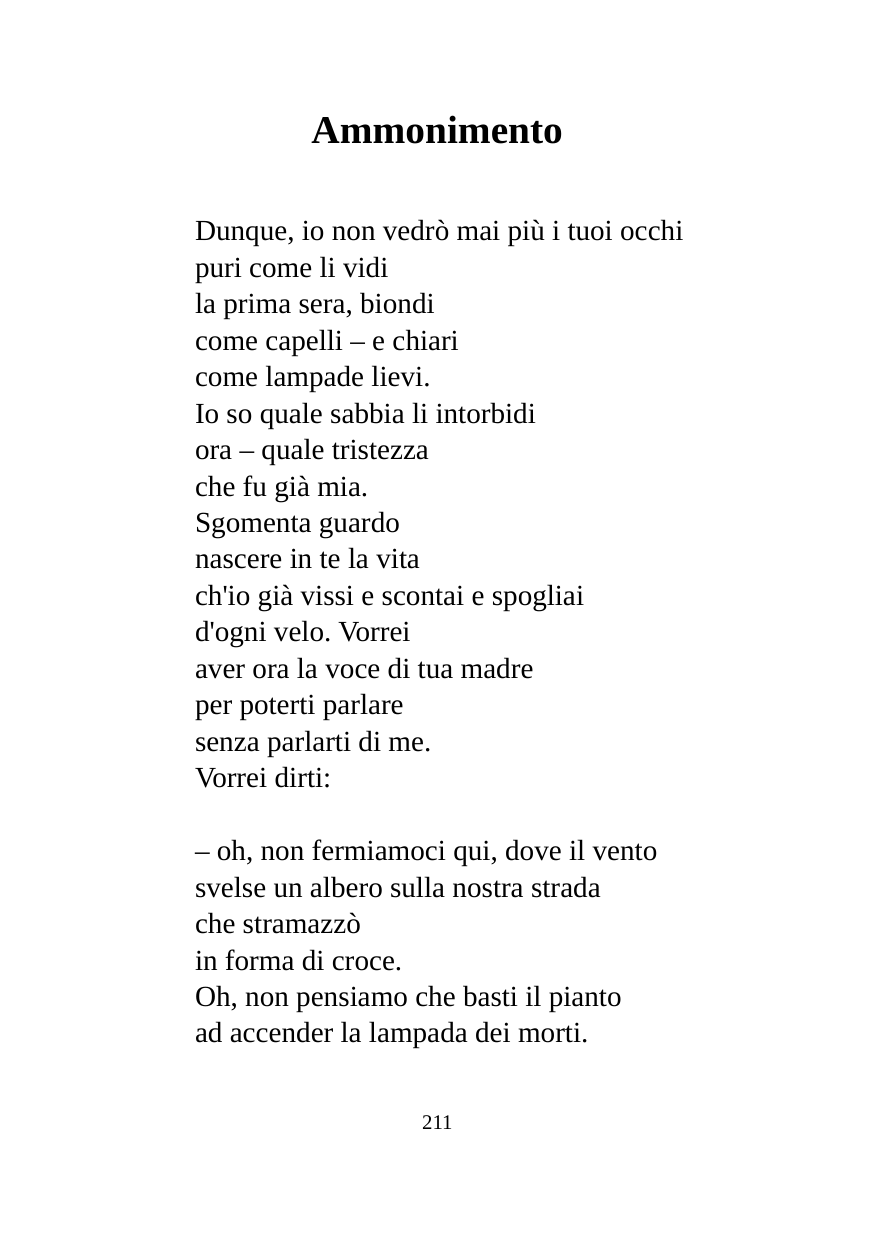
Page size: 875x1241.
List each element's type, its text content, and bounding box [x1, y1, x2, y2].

text per poterti parlare [195, 687, 768, 721]
text svelse un albero sulla nostra strada [195, 870, 768, 903]
text Oh, non pensiamo che basti il pianto [195, 979, 768, 1013]
text la prima sera, biondi [195, 286, 768, 320]
text che fu già mia. [195, 469, 768, 502]
text – oh, non fermiamoci qui, dove il vento [195, 833, 768, 867]
text Vorrei dirti: [195, 760, 768, 794]
text aver ora la voce di tua madre [195, 651, 768, 684]
text ora – quale tristezza [195, 432, 768, 466]
text senza parlarti di me. [195, 724, 768, 757]
text ad accender la lampada dei morti. [195, 1016, 768, 1049]
text nascere in te la vita [195, 542, 768, 575]
text puri come li vidi [195, 250, 768, 283]
subtitle Ammonimento [106, 106, 768, 152]
text che stramazzò [195, 906, 768, 940]
text Dunque, io non vedrò mai più i tuoi occhi [195, 213, 768, 247]
text come capelli – e chiari [195, 323, 768, 356]
text d'ogni velo. Vorrei [195, 614, 768, 648]
text Io so quale sabbia li intorbidi [195, 396, 768, 429]
text Sgomenta guardo [195, 505, 768, 539]
text come lampade lievi. [195, 359, 768, 393]
text in forma di croce. [195, 943, 768, 976]
text ch'io già vissi e scontai e spogliai [195, 578, 768, 612]
